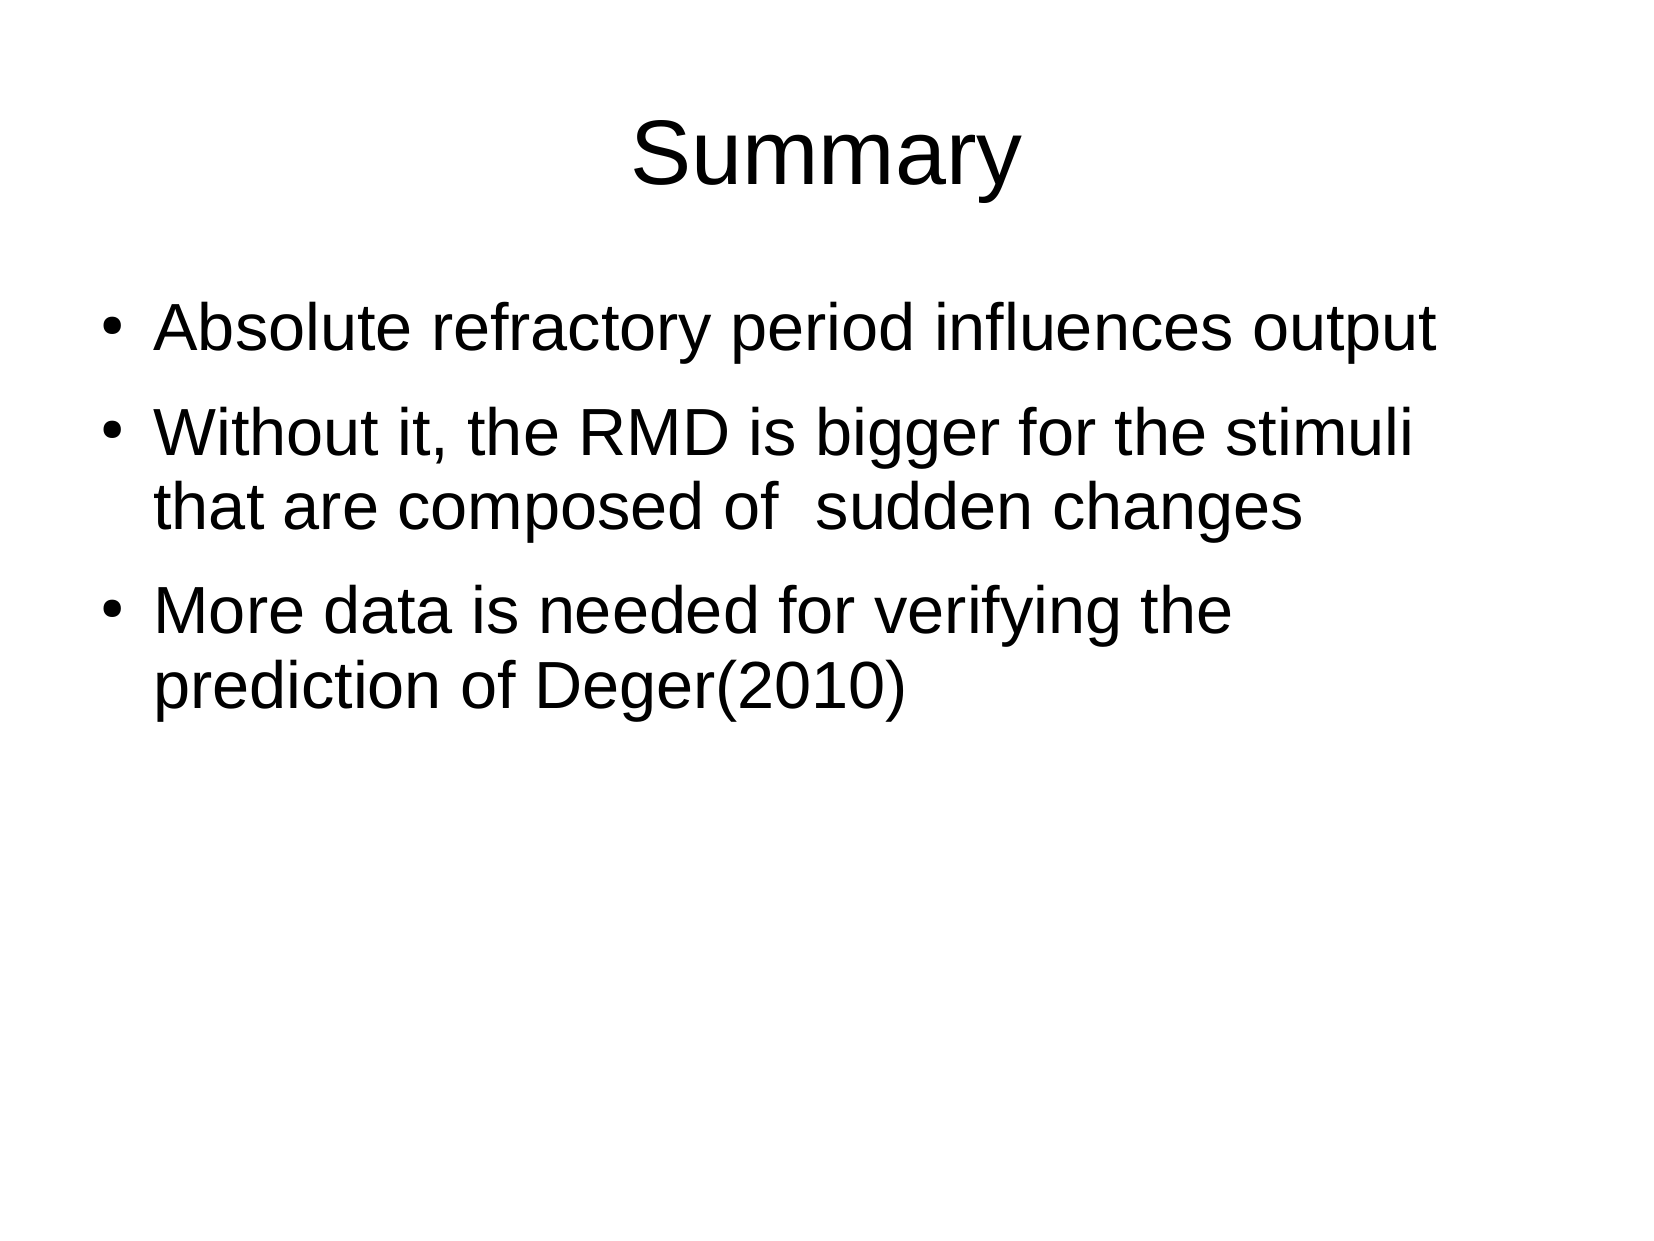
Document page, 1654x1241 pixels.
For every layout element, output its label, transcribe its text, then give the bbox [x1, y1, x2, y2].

title Summary [82, 49, 1571, 257]
list Absolute refractory period influences output Without it, the RMD is bigger for the stimuli that are composed of sudden changes More data is needed for verifying the prediction of Deger(2010) [82, 290, 1538, 875]
